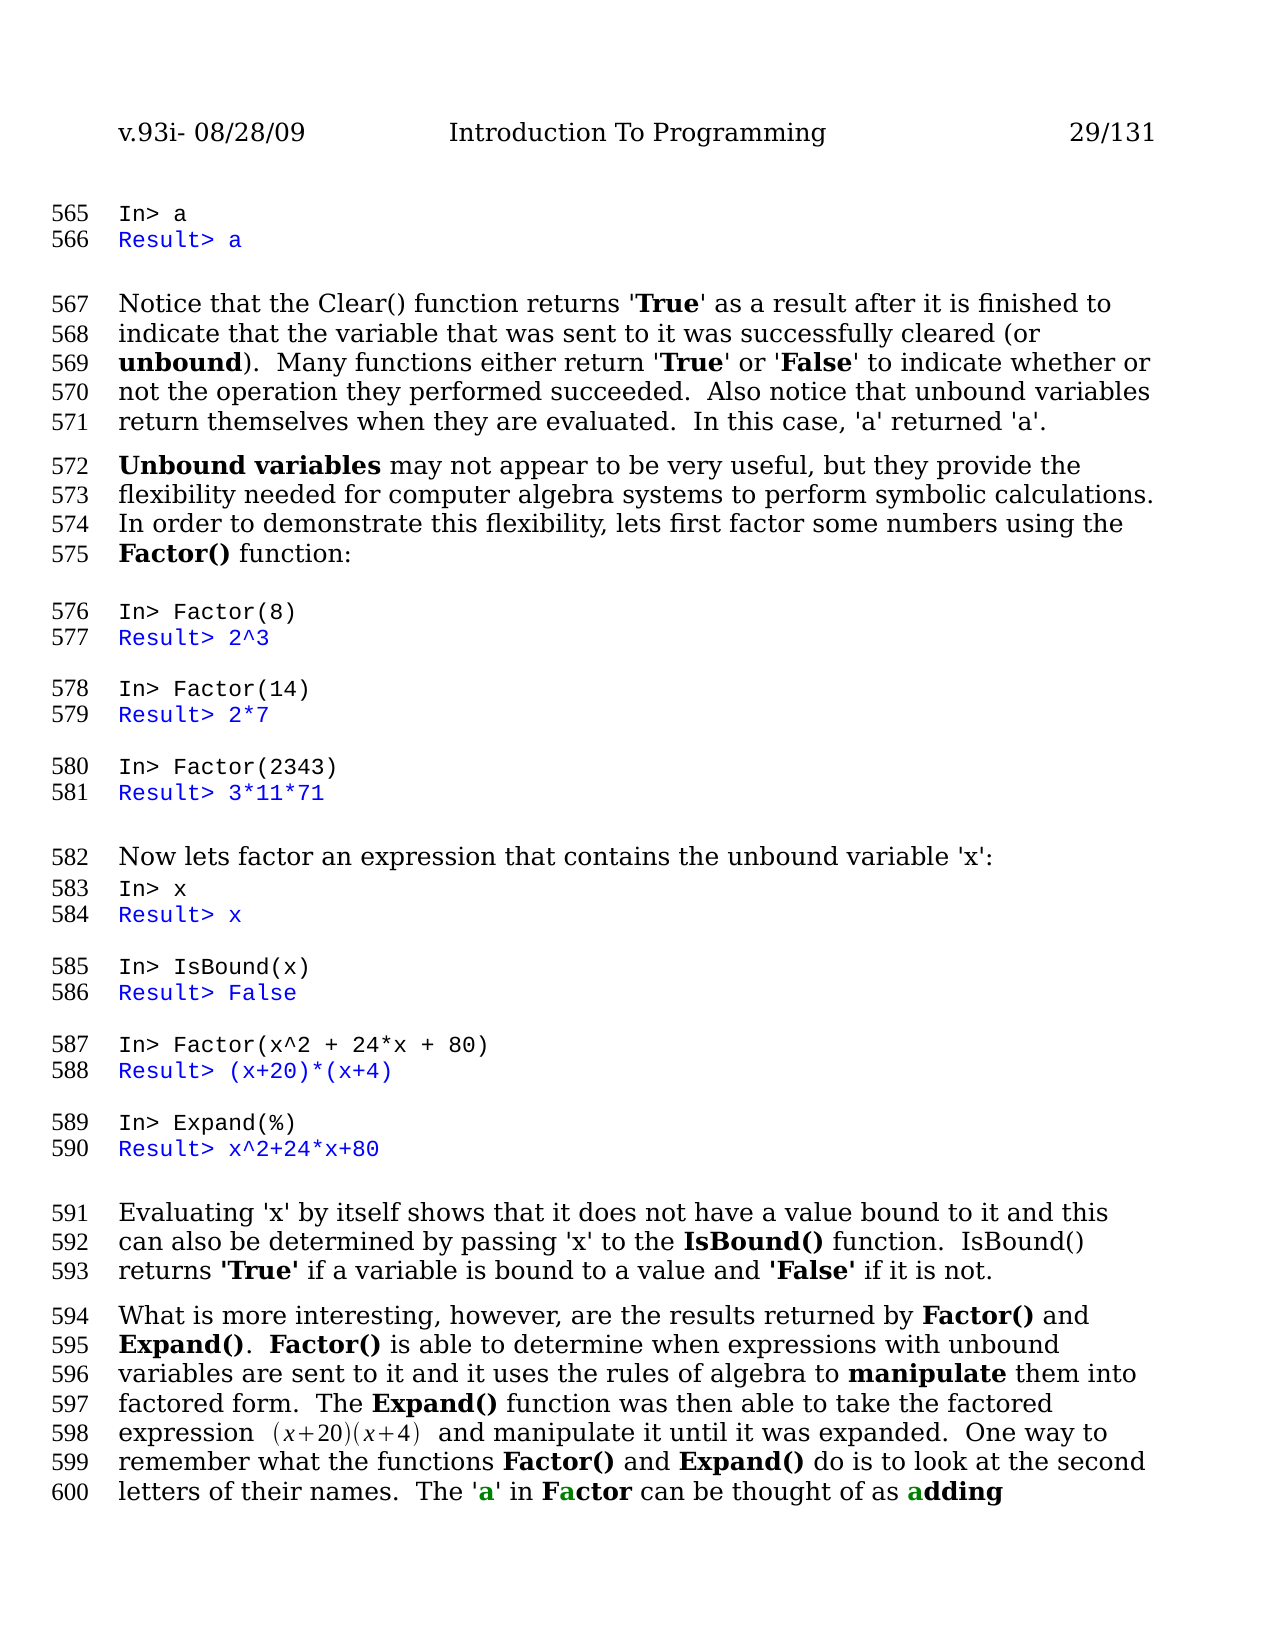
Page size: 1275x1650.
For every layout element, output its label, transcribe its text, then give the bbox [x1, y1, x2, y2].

text Result> x [118, 903, 1157, 929]
text Notice that the Clear() function returns 'True' as a result after it is finished to indicate that the variable that was sent to it was successfully cleared (or unbound). Many functions either return 'True' or 'False' to indicate whether or not the operation they performed succeeded. Also notice that unbound variables return themselves when they are evaluated. In this case, 'a' returned 'a'. [118, 289, 1157, 436]
text In> Factor(2343) [118, 756, 1157, 782]
text In> a [118, 203, 1157, 229]
text In> Factor(x^2 + 24*x + 80) [118, 1033, 1157, 1059]
text In> Factor(14) [118, 678, 1157, 704]
text Result> x^2+24*x+80 [118, 1137, 1157, 1163]
text Result> (x+20)*(x+4) [118, 1059, 1157, 1085]
text Result> False [118, 981, 1157, 1007]
text In> Expand(%) [118, 1111, 1157, 1137]
text Now lets factor an expression that contains the unbound variable 'x': [118, 842, 1157, 872]
text In> x [118, 878, 1157, 903]
text In> Factor(8) [118, 600, 1157, 626]
text Result> 2*7 [118, 704, 1157, 730]
text Result> 2^3 [118, 626, 1157, 652]
text In> IsBound(x) [118, 955, 1157, 981]
text Unbound variables may not appear to be very useful, but they provide the flexibility needed for computer algebra systems to perform symbolic calculations. In order to demonstrate this flexibility, lets first factor some numbers using the Factor() function: [118, 451, 1157, 568]
text Result> 3*11*71 [118, 782, 1157, 807]
text Result> a [118, 229, 1157, 254]
text What is more interesting, however, are the results returned by Factor() and Expand(). Factor() is able to determine when expressions with unbound variables are sent to it and it uses the rules of algebra to manipulate them into factored form. The Expand() function was then able to take the factored expressionand manipulate it until it was expanded. One way to remember what the functions Factor() and Expand() do is to look at the second letters of their names. The 'a' in Factor can be thought of as adding [118, 1301, 1157, 1506]
text Evaluating 'x' by itself shows that it does not have a value bound to it and this can also be determined by passing 'x' to the IsBound() function. IsBound() returns 'True' if a variable is bound to a value and 'False' if it is not. [118, 1198, 1157, 1286]
